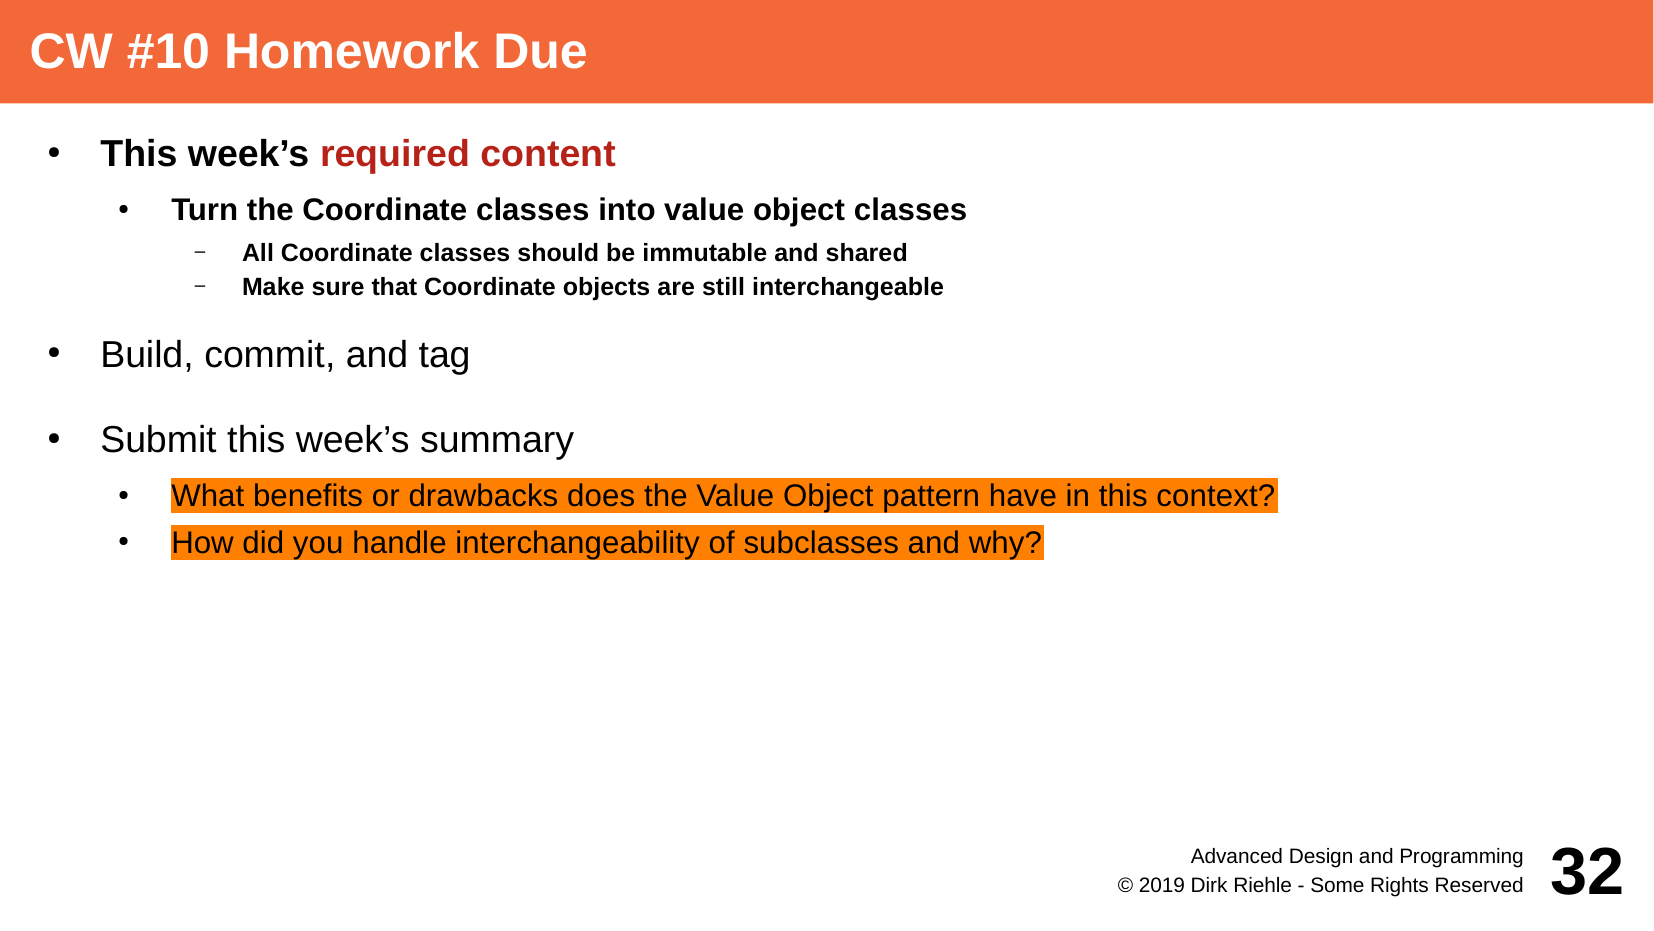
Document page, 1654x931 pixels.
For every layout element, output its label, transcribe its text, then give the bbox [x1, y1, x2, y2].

title CW #10 Homework Due [0, 0, 1654, 104]
list This week’s required content Turn the Coordinate classes into value object classes All Coordinate classes should be immutable and shared Make sure that Coordinate objects are still interchangeable Build, commit, and tag Submit this week’s summary What benefits or drawbacks does the Value Object pattern have in this context? How did you handle interchangeability of subclasses and why? [29, 132, 1625, 813]
